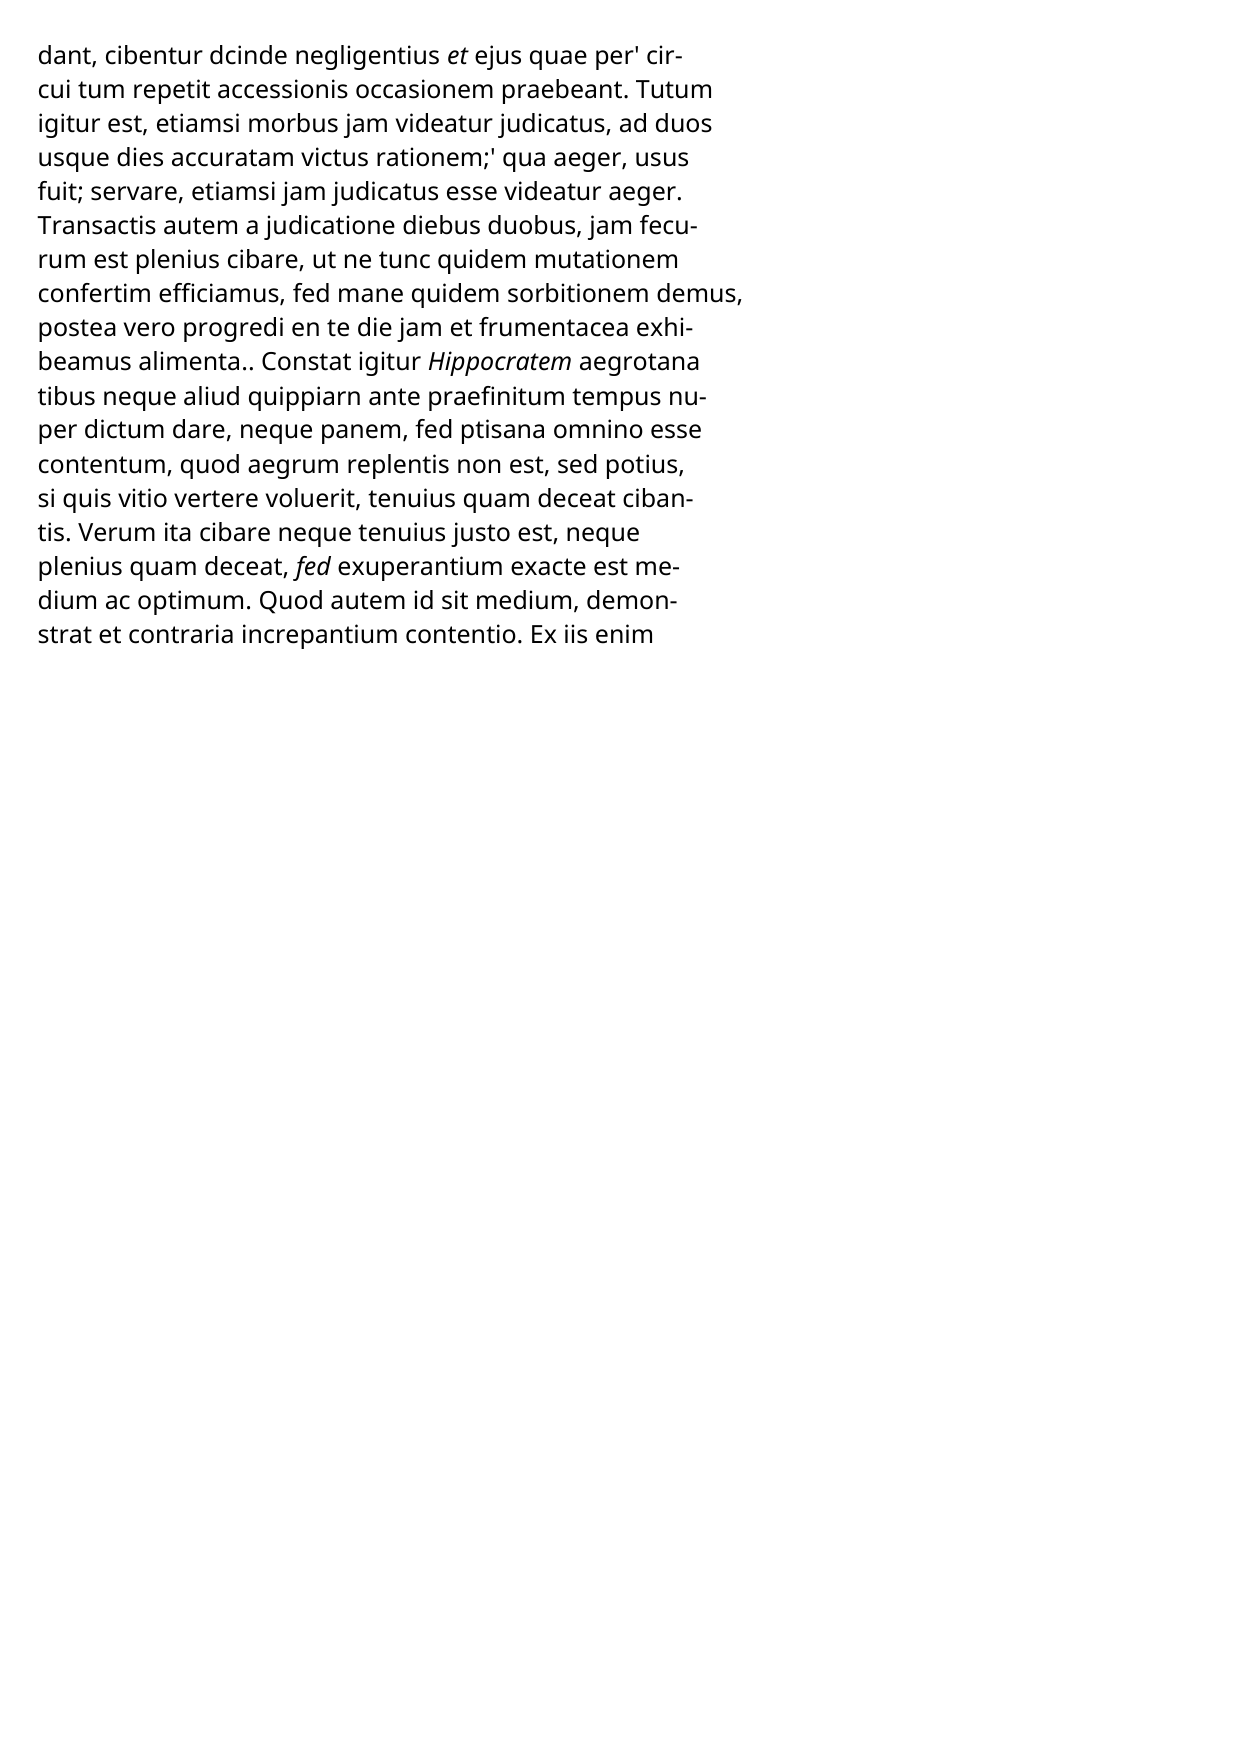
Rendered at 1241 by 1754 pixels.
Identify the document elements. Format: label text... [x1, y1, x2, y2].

text dant, cibentur dcinde negligentius et ejus quae per' cir- cui tum repetit accessionis occasionem praebeant. Tutum igitur est, etiamsi morbus jam videatur judicatus, ad duos usque dies accuratam victus rationem;' qua aeger, usus fuit; servare, etiamsi jam judicatus esse videatur aeger. Transactis autem a judicatione diebus duobus, jam fecu- rum est plenius cibare, ut ne tunc quidem mutationem confertim efficiamus, fed mane quidem sorbitionem demus, postea vero progredi en te die jam et frumentacea exhi- beamus alimenta.. Constat igitur Hippocratem aegrotana tibus neque aliud quippiarn ante praefinitum tempus nu- per dictum dare, neque panem, fed ptisana omnino esse contentum, quod aegrum replentis non est, sed potius, si quis vitio vertere voluerit, tenuius quam deceat ciban- tis. Verum ita cibare neque tenuius justo est, neque plenius quam deceat, fed exuperantium exacte est me- dium ac optimum. Quod autem id sit medium, demon- strat et contraria increpantium contentio. Ex iis enim [37, 37, 1203, 651]
